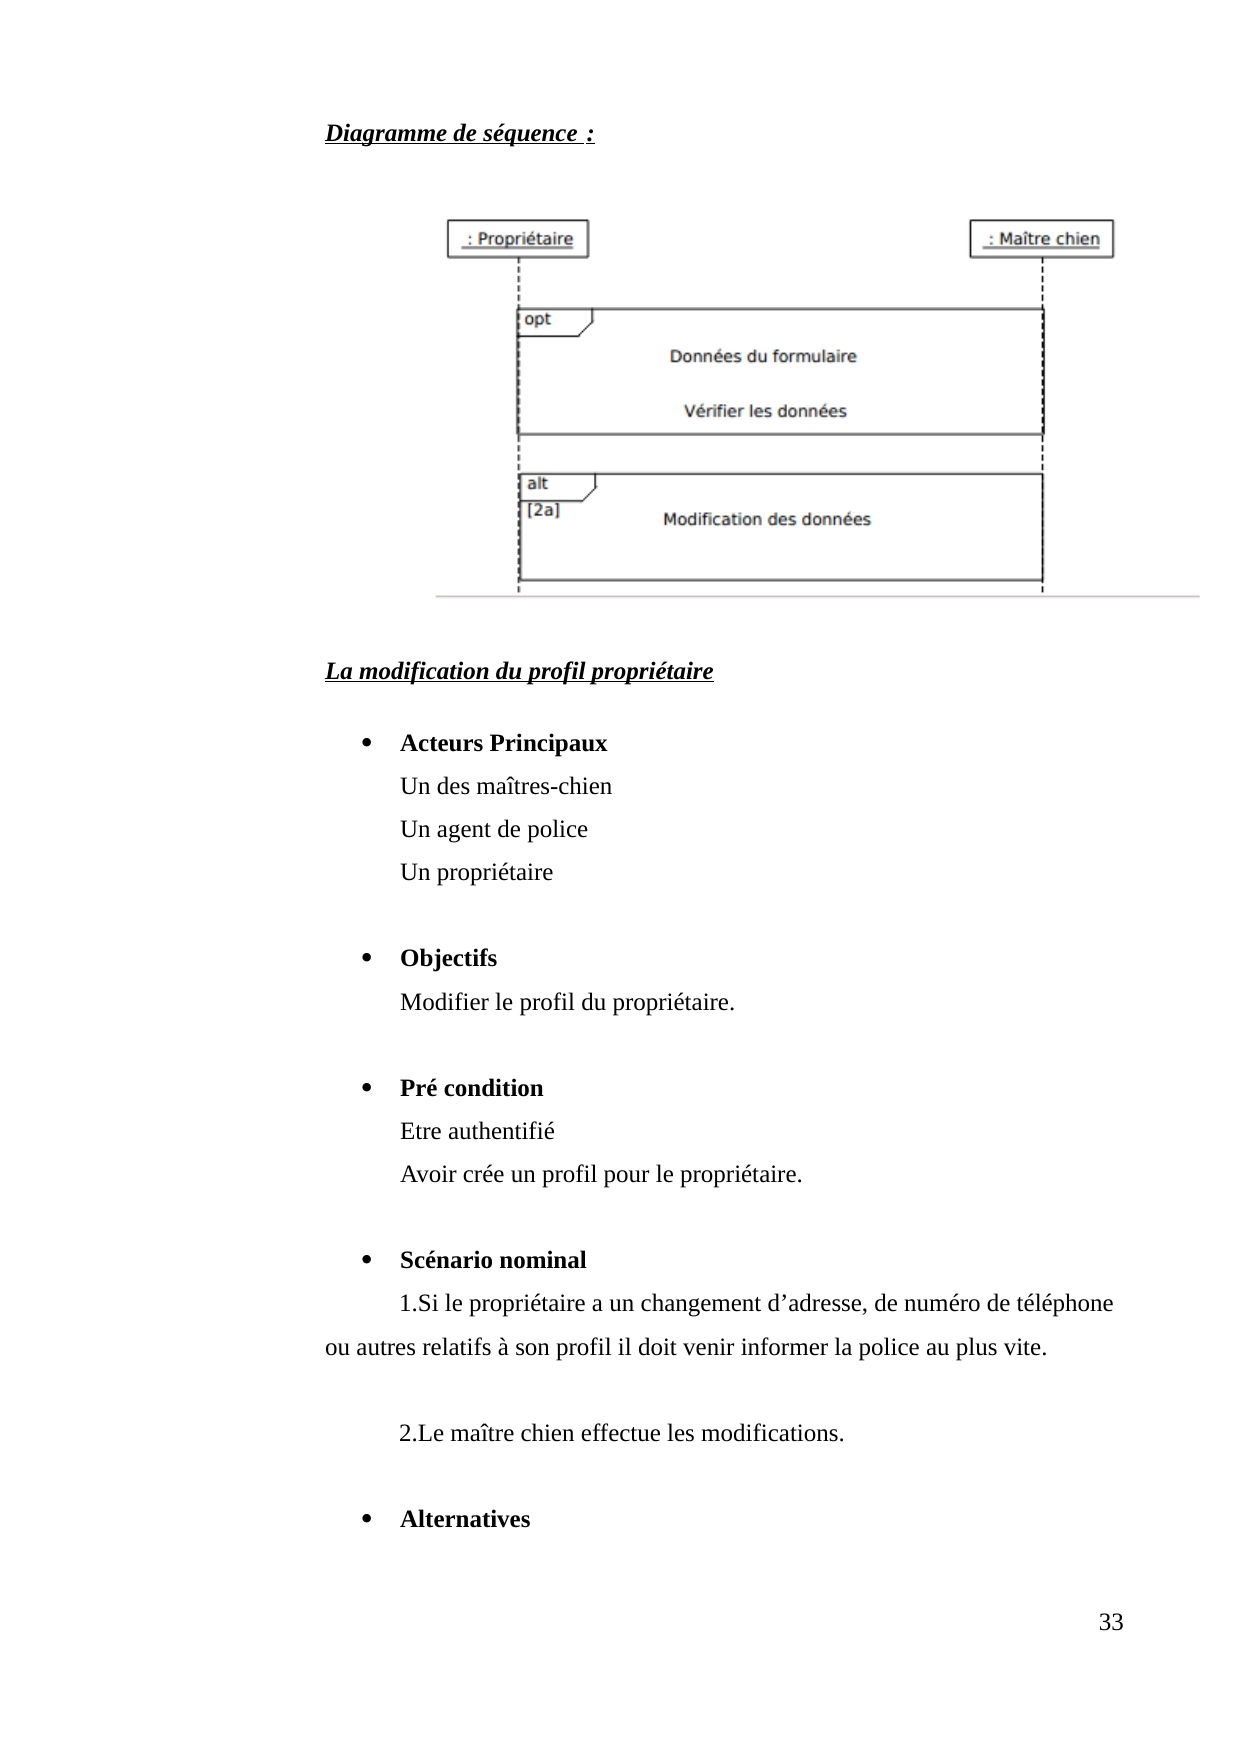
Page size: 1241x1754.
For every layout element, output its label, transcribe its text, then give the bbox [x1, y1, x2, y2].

list Un propriétaire [400, 857, 1123, 886]
list Un des maîtres-chien [400, 771, 1123, 800]
list Alternatives [362, 1504, 1123, 1533]
text La modification du profil propriétaire [325, 656, 1123, 685]
list Objectifs [362, 943, 1123, 972]
list Acteurs Principaux [362, 728, 1123, 757]
list Avoir crée un profil pour le propriétaire. [400, 1159, 1123, 1188]
list Modifier le profil du propriétaire. [400, 987, 1123, 1015]
list Pré condition [362, 1073, 1123, 1102]
list 2.Le maître chien effectue les modifications. [325, 1418, 1123, 1447]
list 1.Si le propriétaire a un changement d’adresse, de numéro de téléphone ou autres relatifs à son profil il doit venir informer la police au plus vite. [325, 1288, 1123, 1360]
text Diagramme de séquence : [325, 118, 1123, 147]
list Etre authentifié [400, 1116, 1123, 1145]
picture [435, 190, 1200, 599]
list Scénario nominal [362, 1245, 1123, 1274]
list Un agent de police [400, 814, 1123, 843]
